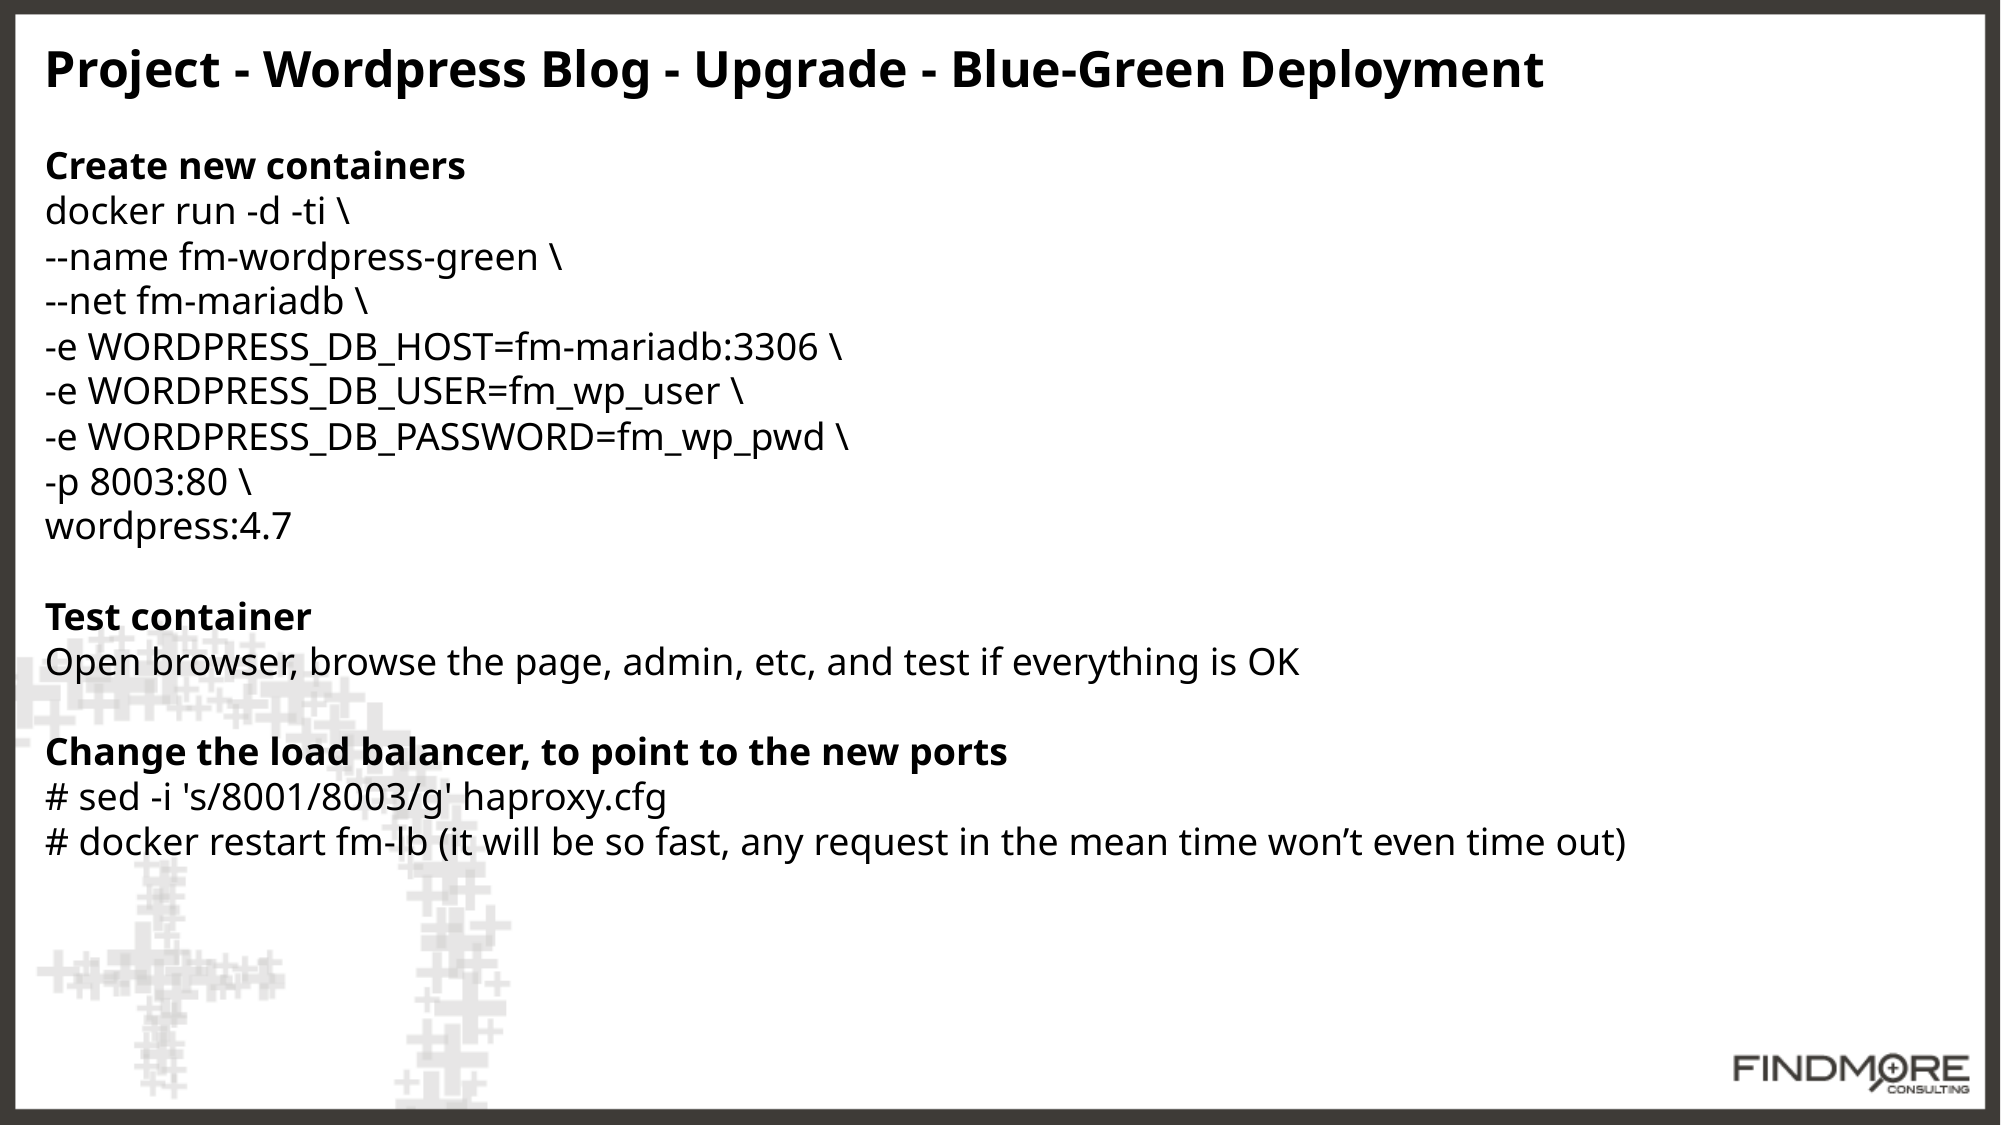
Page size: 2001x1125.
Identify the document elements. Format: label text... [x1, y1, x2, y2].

picture [0, 0, 2001, 1125]
text_box Project - Wordpress Blog - Upgrade - Blue-Green Deployment Create new containers docker run -d -ti \ --name fm-wordpress-green \ --net fm-mariadb \ -e WORDPRESS_DB_HOST=fm-mariadb:3306 \ -e WORDPRESS_DB_USER=fm_wp_user \ -e WORDPRESS_DB_PASSWORD=fm_wp_pwd \ -p 8003:80 \ wordpress:4.7 Test container Open browser, browse the page, admin, etc, and test if everything is OK Change the load balancer, to point to the new ports # sed -i 's/8001/8003/g' haproxy.cfg # docker restart fm-lb (it will be so fast, any request in the mean time won’t even time out) [29, 30, 1950, 1052]
